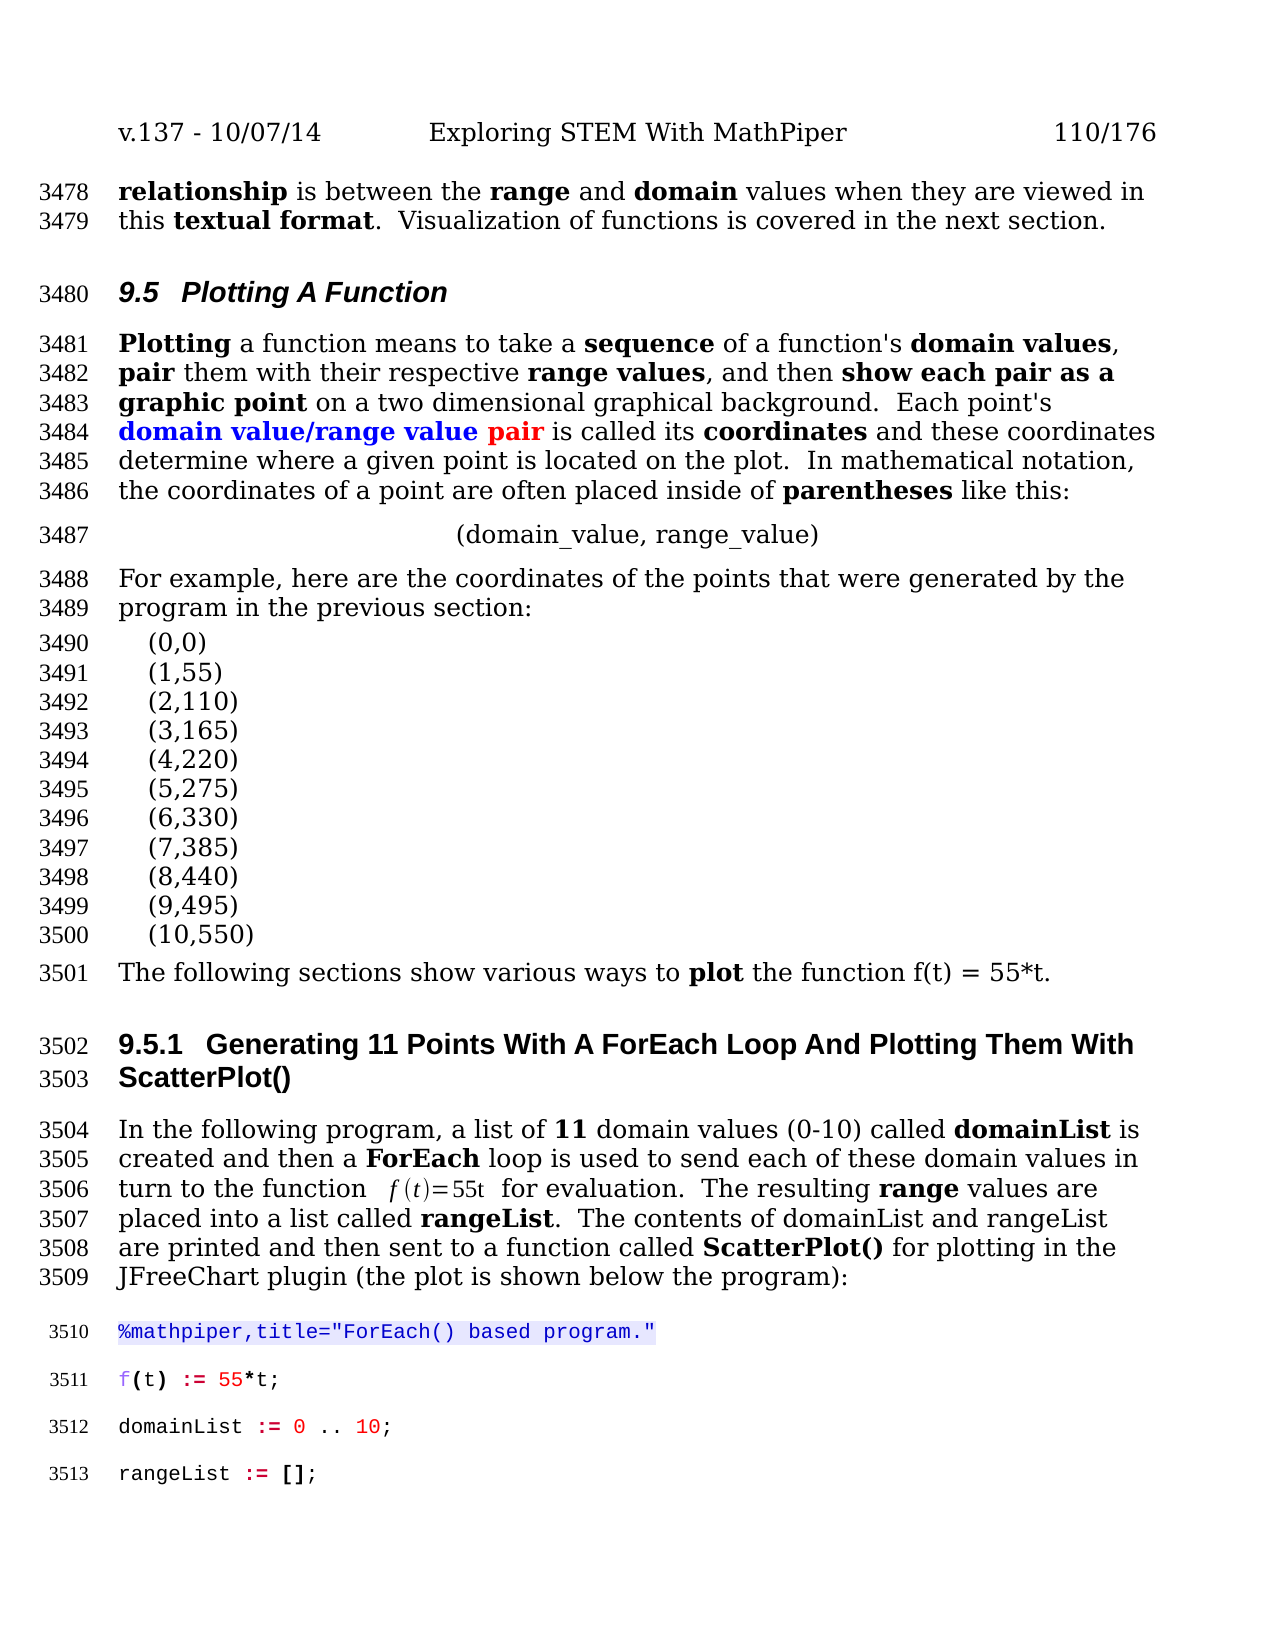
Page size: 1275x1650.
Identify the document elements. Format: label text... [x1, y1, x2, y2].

subtitle Plotting A Function [118, 274, 1157, 308]
text The following sections show various ways to plot the function f(t) = 55*t. [118, 958, 1157, 988]
text (10,550) [148, 920, 1157, 949]
text rangeList := []; [118, 1463, 1157, 1487]
text relationship is between the range and domain values when they are viewed in this textual format. Visualization of functions is covered in the next section. [118, 177, 1157, 236]
text (5,275) [148, 774, 1157, 804]
text (2,110) [148, 687, 1157, 716]
text In the following program, a list of 11 domain values (0-10) called domainList is created and then a ForEach loop is used to send each of these domain values in turn to the functionfor evaluation. The resulting range values are placed into a list called rangeList. The contents of domainList and rangeList are printed and then sent to a function called ScatterPlot() for plotting in the JFreeChart plugin (the plot is shown below the program): [118, 1115, 1157, 1292]
text (domain_value, range_value) [118, 520, 1157, 549]
text (6,330) [148, 804, 1157, 833]
text (1,55) [148, 658, 1157, 687]
text (7,385) [148, 833, 1157, 862]
text (9,495) [148, 891, 1157, 920]
text For example, here are the coordinates of the points that were generated by the program in the previous section: [118, 564, 1157, 623]
text Plotting a function means to take a sequence of a function's domain values, pair them with their respective range values, and then show each pair as a graphic point on a two dimensional graphical background. Each point's domain value/range value pair is called its coordinates and these coordinates determine where a given point is located on the plot. In mathematical notation, the coordinates of a point are often placed inside of parentheses like this: [118, 329, 1157, 505]
text (3,165) [148, 716, 1157, 745]
subtitle Generating 11 Points With A ForEach Loop And Plotting Them With ScatterPlot() [118, 1027, 1157, 1094]
text f(t) := 55*t; [118, 1369, 1157, 1392]
text (0,0) [148, 629, 1157, 658]
text %mathpiper,title="ForEach() based program." [118, 1321, 1157, 1345]
text (4,220) [148, 745, 1157, 774]
text domainList := 0 .. 10; [118, 1416, 1157, 1439]
text (8,440) [148, 862, 1157, 891]
